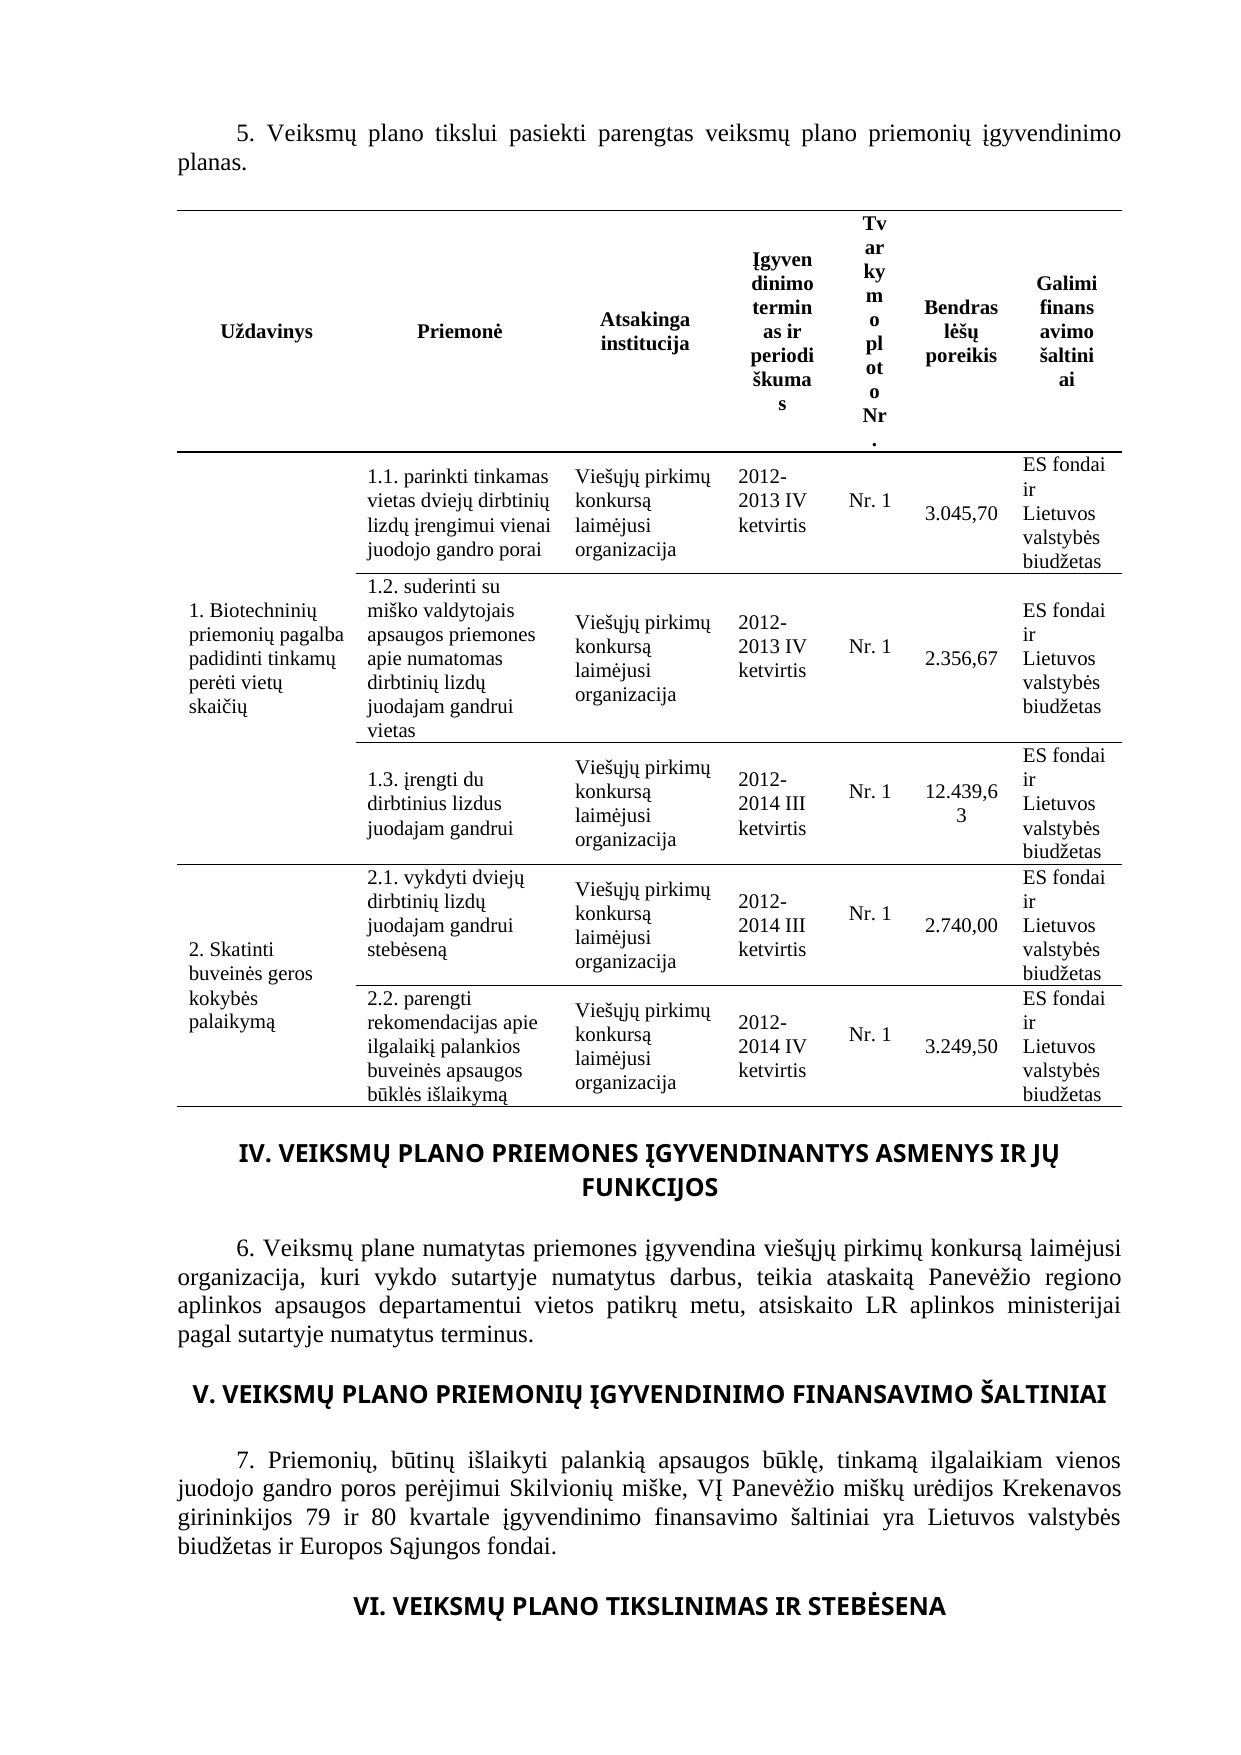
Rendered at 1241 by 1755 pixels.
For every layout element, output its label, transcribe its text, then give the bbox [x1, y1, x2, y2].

table_cell Viešųjų pirkimų konkursą laimėjusi organizacija [564, 865, 727, 985]
text 6. Veiksmų plane numatytas priemones įgyvendina viešųjų pirkimų konkursą laimėjusi organizacija, kuri vykdo sutartyje numatytus darbus, teikia ataskaitą Panevėžio regiono aplinkos apsaugos departamentui vietos patikrų metu, atsiskaito LR aplinkos ministerijai pagal sutartyje numatytus terminus. [177, 1233, 1122, 1348]
text 7. Priemonių, būtinų išlaikyti palankią apsaugos būklę, tinkamą ilgalaikiam vienos juodojo gandro poros perėjimui Skilvionių miške, VĮ Panevėžio miškų urėdijos Krekenavos girininkijos 79 ir 80 kvartale įgyvendinimo finansavimo šaltiniai yra Lietuvos valstybės biudžetas ir Europos Sąjungos fondai. [177, 1445, 1122, 1560]
table_cell 3.045,70 [911, 453, 1011, 573]
text 5. Veiksmų plano tikslui pasiekti parengtas veiksmų plano priemonių įgyvendinimo planas. [177, 118, 1122, 176]
table_cell 2.356,67 [911, 574, 1011, 742]
table_cell Nr. 1 [838, 743, 911, 863]
text V. veiksmų plano priemonių įgyvendinimo finansavimo šaltiniai [177, 1377, 1122, 1411]
table_cell 2012-2013 IV ketvirtis [727, 453, 837, 573]
table_cell 1.1. parinkti tinkamas vietas dviejų dirbtinių lizdų įrengimui vienai juodojo gandro porai [356, 453, 563, 573]
table_cell Viešųjų pirkimų konkursą laimėjusi organizacija [564, 574, 727, 742]
table_cell 12.439,63 [911, 743, 1011, 863]
table_cell 2.2. parengti rekomendacijas apie ilgalaikį palankios buveinės apsaugos būklės išlaikymą [356, 986, 563, 1106]
table_cell 1.2. suderinti su miško valdytojais apsaugos priemones apie numatomas dirbtinių lizdų juodajam gandrui vietas [356, 574, 563, 742]
table_cell Nr. 1 [838, 865, 911, 985]
table_header Bendras lėšų poreikis [911, 211, 1011, 451]
table_cell 2012-2013 IV ketvirtis [727, 574, 837, 742]
table_cell 2012-2014 III ketvirtis [727, 865, 837, 985]
table_header Tvarkymo ploto Nr. [838, 211, 911, 451]
table_cell 2012-2014 III ketvirtis [727, 743, 837, 863]
table_header Atsakinga institucija [564, 211, 727, 451]
table_cell Viešųjų pirkimų konkursą laimėjusi organizacija [564, 986, 727, 1106]
table_cell Nr. 1 [838, 574, 911, 742]
table_cell Viešųjų pirkimų konkursą laimėjusi organizacija [564, 453, 727, 573]
table_cell 3.249,50 [911, 986, 1011, 1106]
table_header Uždavinys [177, 211, 356, 451]
table_cell 1. Biotechninių priemonių pagalba padidinti tinkamų perėti vietų skaičių [177, 453, 356, 863]
table_header Įgyvendinimo terminas ir periodiškumas [727, 211, 837, 451]
table_header Priemonė [356, 211, 563, 451]
table_header Galimi finansavimo šaltiniai [1011, 211, 1122, 451]
table_cell ES fondai ir Lietuvos valstybės biudžetas [1011, 574, 1122, 742]
table_cell 2.1. vykdyti dviejų dirbtinių lizdų juodajam gandrui stebėseną [356, 865, 563, 985]
table_cell Nr. 1 [838, 453, 911, 573]
table_cell ES fondai ir Lietuvos valstybės biudžetas [1011, 865, 1122, 985]
table_cell 1.3. įrengti du dirbtinius lizdus juodajam gandrui [356, 743, 563, 863]
table_cell ES fondai ir Lietuvos valstybės biudžetas [1011, 743, 1122, 863]
text IV. veiksmų plano priemones įgyvendinantys asmenys ir jų funkcijos [177, 1136, 1122, 1204]
table_cell Nr. 1 [838, 986, 911, 1106]
table_cell Viešųjų pirkimų konkursą laimėjusi organizacija [564, 743, 727, 863]
table_cell ES fondai ir Lietuvos valstybės biudžetas [1011, 986, 1122, 1106]
table_cell ES fondai ir Lietuvos valstybės biudžetas [1011, 453, 1122, 573]
table_cell 2012-2014 IV ketvirtis [727, 986, 837, 1106]
table_cell 2. Skatinti buveinės geros kokybės palaikymą [177, 865, 356, 1106]
text VI. veiksmų plano tikslinimas ir stebėsena [177, 1588, 1122, 1623]
table_cell 2.740,00 [911, 865, 1011, 985]
